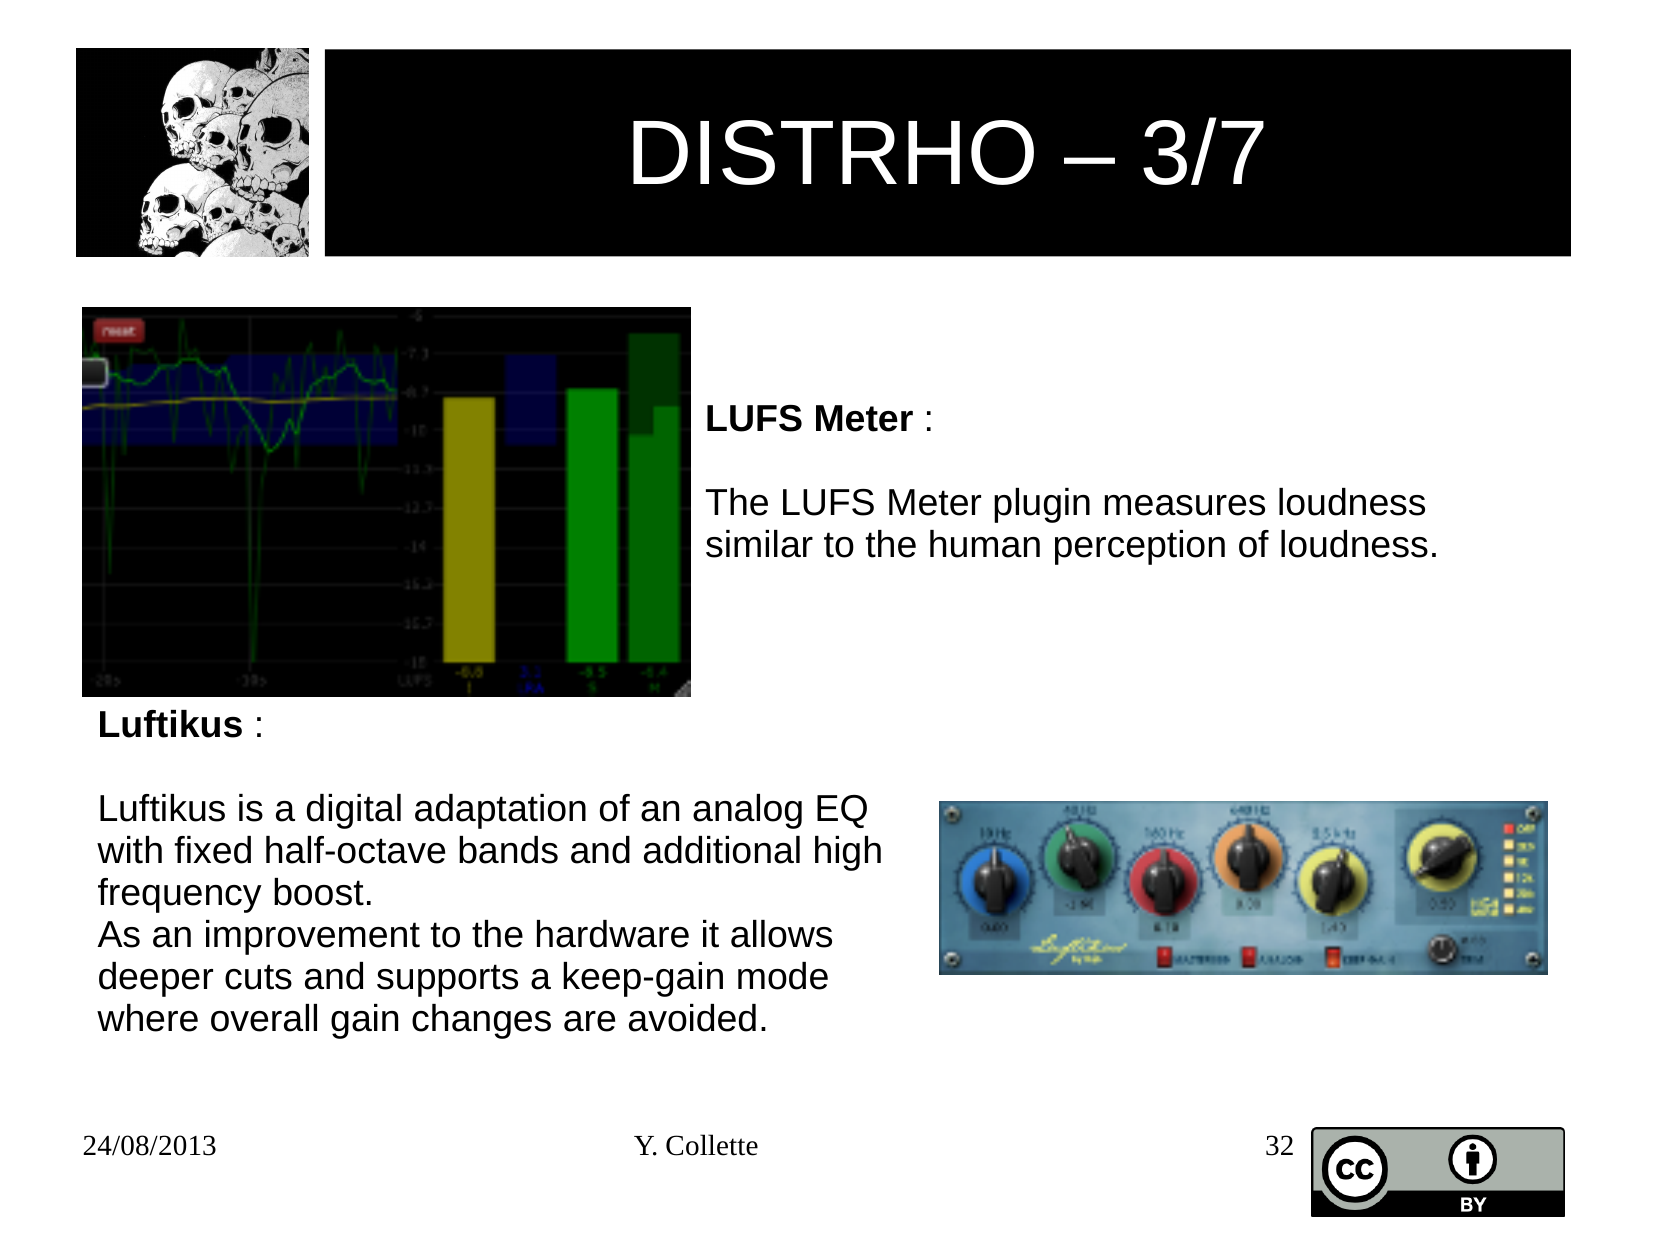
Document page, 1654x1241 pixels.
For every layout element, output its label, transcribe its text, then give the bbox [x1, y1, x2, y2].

text_box LUFS Meter : The LUFS Meter plugin measures loudness similar to the human perception of loudness. [690, 389, 1560, 573]
title DISTRHO – 3/7 [324, 49, 1571, 257]
text_box Luftikus : Luftikus is a digital adaptation of an analog EQ with fixed half-octave bands and additional high frequency boost. As an improvement to the hardware it allows deeper cuts and supports a keep-gain mode where overall gain changes are avoided. [82, 696, 940, 1047]
picture [940, 801, 1548, 975]
picture [76, 48, 309, 257]
picture [82, 307, 691, 696]
picture [1311, 1127, 1565, 1217]
